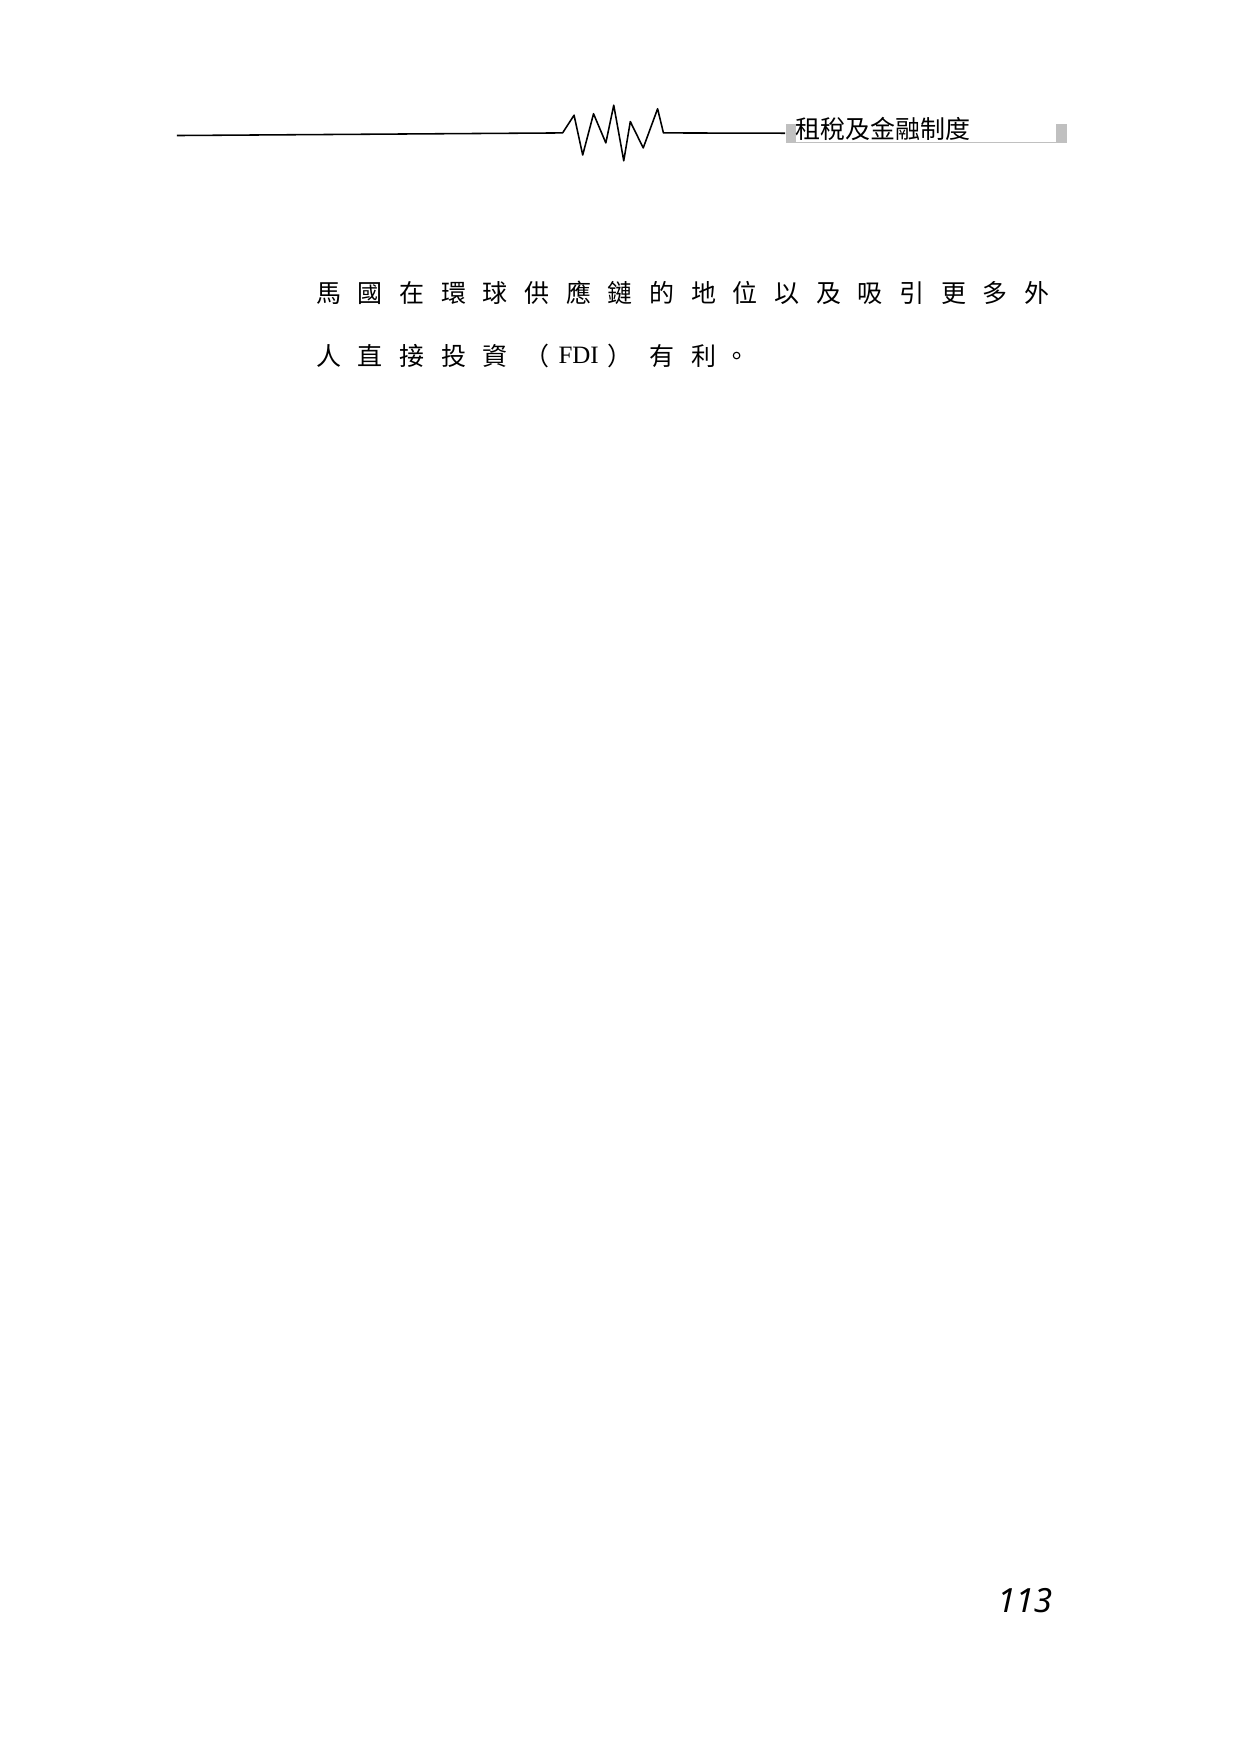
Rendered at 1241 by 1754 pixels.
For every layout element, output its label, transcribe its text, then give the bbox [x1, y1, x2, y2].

text 馬國在環球供應鏈的地位以及吸引更多外人直接投資（FDI）有利。 [281, 250, 1058, 375]
